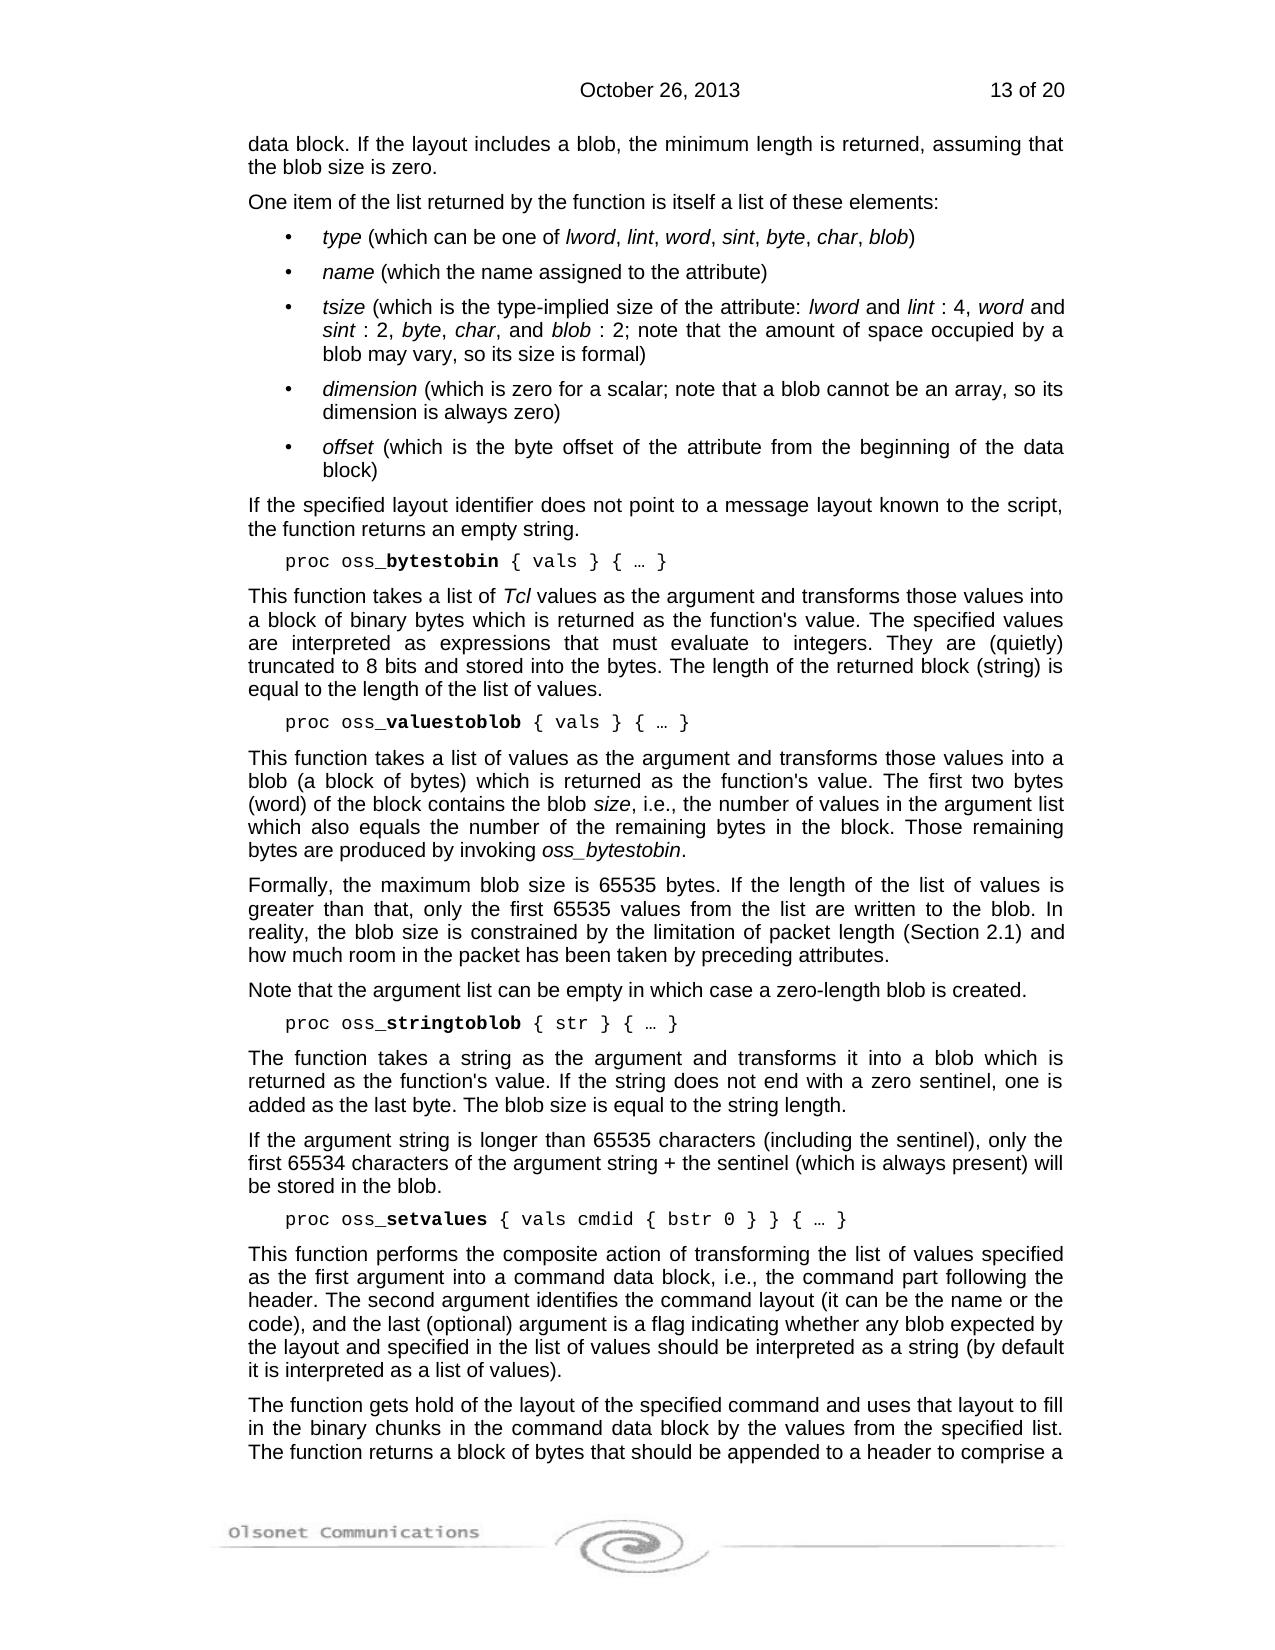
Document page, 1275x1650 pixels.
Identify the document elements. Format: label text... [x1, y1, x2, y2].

text The function takes a string as the argument and transforms it into a blob which is returned as the function's value. If the string does not end with a zero sentinel, one is added as the last byte. The blob size is equal to the string length. [248, 1047, 1065, 1116]
text proc oss_valuestoblob { vals } { … } [285, 713, 1065, 734]
picture [210, 1504, 1065, 1596]
text This function takes a list of Tcl values as the argument and transforms those values into a block of binary bytes which is returned as the function's value. The specified values are interpreted as expressions that must evaluate to integers. They are (quietly) truncated to 8 bits and stored into the bytes. The length of the returned block (string) is equal to the length of the list of values. [248, 585, 1065, 701]
list type (which can be one of lword, lint, word, sint, byte, char, blob) [285, 225, 1065, 249]
list dimension (which is zero for a scalar; note that a blob cannot be an array, so its dimension is always zero) [285, 377, 1065, 424]
list offset (which is the byte offset of the attribute from the beginning of the data block) [285, 436, 1065, 482]
text This function performs the composite action of transforming the list of values specified as the first argument into a command data block, i.e., the command part following the header. The second argument identifies the command layout (it can be the name or the code), and the last (optional) argument is a flag indicating whether any blob expected by the layout and specified in the list of values should be interpreted as a string (by default it is interpreted as a list of values). [248, 1243, 1065, 1382]
list name (which the name assigned to the attribute) [285, 261, 1065, 284]
text proc oss_setvalues { vals cmdid { bstr 0 } } { … } [285, 1209, 1065, 1231]
text This function takes a list of values as the argument and transforms those values into a blob (a block of bytes) which is returned as the function's value. The first two bytes (word) of the block contains the blob size, i.e., the number of values in the argument list which also equals the number of the remaining bytes in the block. Those remaining bytes are produced by invoking oss_bytestobin. [248, 746, 1065, 862]
list tsize (which is the type-implied size of the attribute: lword and lint : 4, word and sint : 2, byte, char, and blob : 2; note that the amount of space occupied by a blob may vary, so its size is formal) [285, 296, 1065, 365]
text proc oss_bytestobin { vals } { … } [285, 552, 1065, 573]
text Note that the argument list can be empty in which case a zero-length blob is created. [248, 979, 1065, 1002]
text proc oss_stringtoblob { str } { … } [285, 1014, 1065, 1035]
text One item of the list returned by the function is itself a list of these elements: [248, 190, 1065, 214]
text Formally, the maximum blob size is 65535 bytes. If the length of the list of values is greater than that, only the first 65535 values from the list are written to the blob. In reality, the blob size is constrained by the limitation of packet length (Section 2.1) and how much room in the packet has been taken by preceding attributes. [248, 874, 1065, 967]
text The function gets hold of the layout of the specified command and uses that layout to fill in the binary chunks in the command data block by the values from the specified list. The function returns a block of bytes that should be appended to a header to comprise a [248, 1394, 1065, 1463]
text If the argument string is longer than 65535 characters (including the sentinel), only the first 65534 characters of the argument string + the sentinel (which is always present) will be stored in the blob. [248, 1128, 1065, 1198]
list If the specified layout identifier does not point to a message layout known to the script, the function returns an empty string. [248, 494, 1065, 540]
text data block. If the layout includes a blob, the minimum length is returned, assuming that the blob size is zero. [248, 132, 1065, 179]
